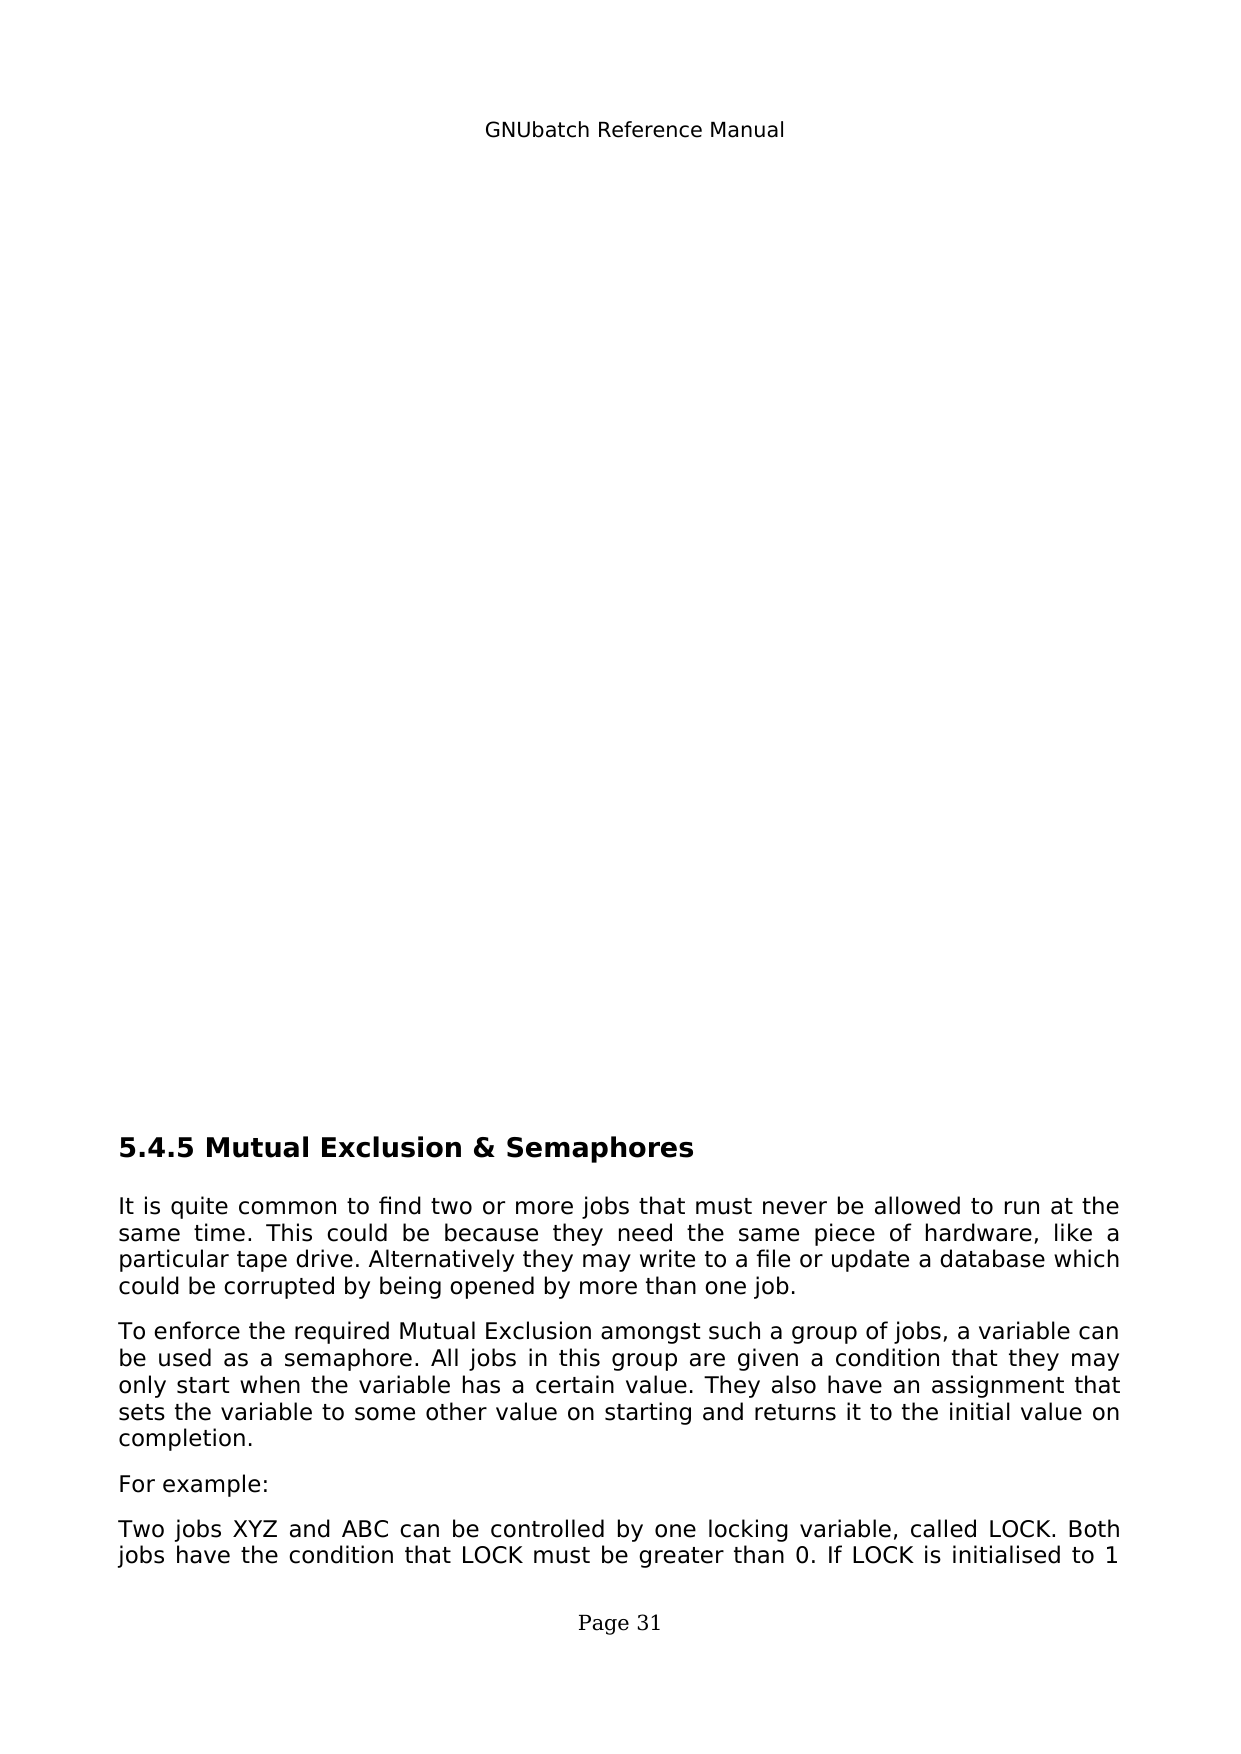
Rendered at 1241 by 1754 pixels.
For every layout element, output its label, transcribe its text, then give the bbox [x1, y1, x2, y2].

text It is quite common to find two or more jobs that must never be allowed to run at the same time. This could be because they need the same piece of hardware, like a particular tape drive. Alternatively they may write to a file or update a database which could be corrupted by being opened by more than one job. [118, 1193, 1122, 1300]
text To enforce the required Mutual Exclusion amongst such a group of jobs, a variable can be used as a semaphore. All jobs in this group are given a condition that they may only start when the variable has a certain value. They also have an assignment that sets the variable to some other value on starting and returns it to the initial value on completion. [118, 1318, 1122, 1452]
subtitle Mutual Exclusion & Semaphores [118, 172, 1122, 1164]
text Two jobs XYZ and ABC can be controlled by one locking variable, called LOCK. Both jobs have the condition that LOCK must be greater than 0. If LOCK is initialised to 1 [118, 1516, 1122, 1569]
text For example: [118, 1471, 1122, 1497]
